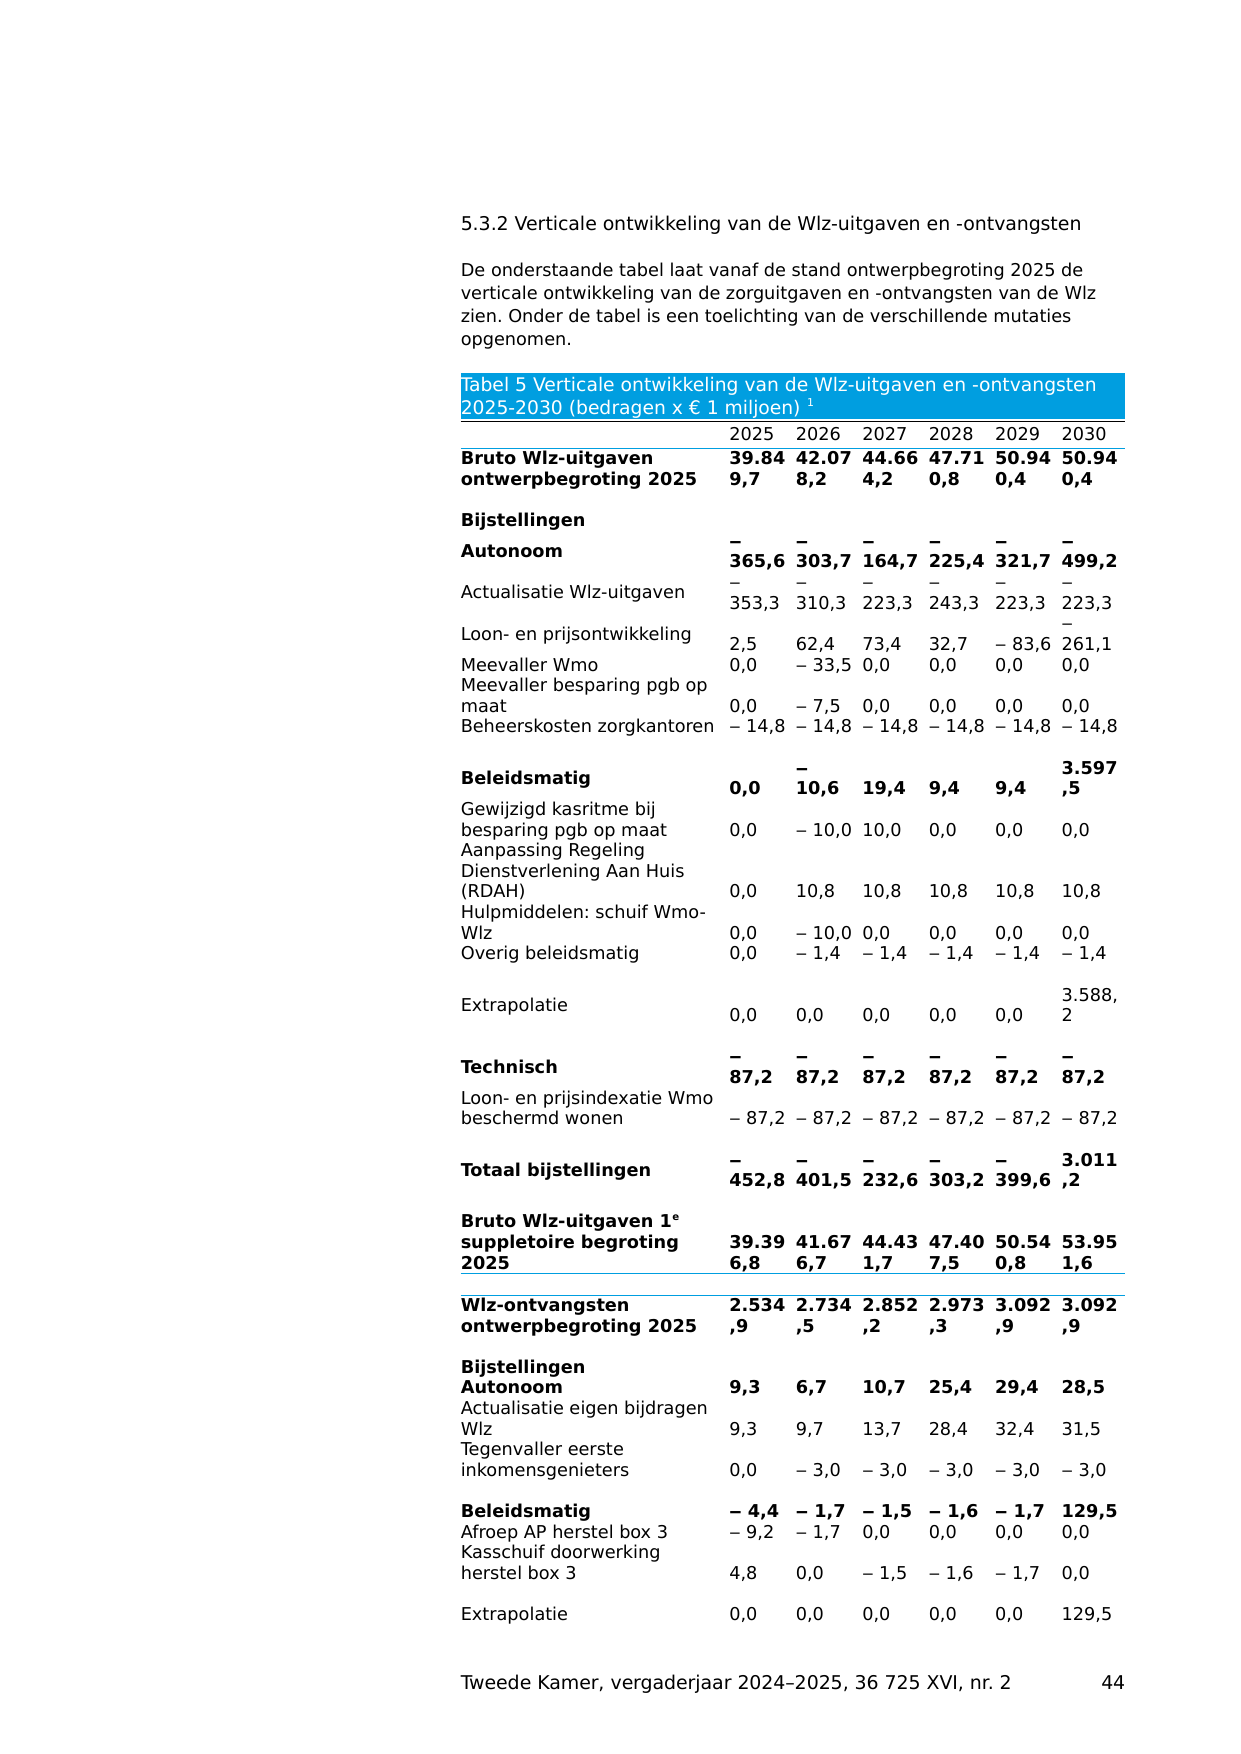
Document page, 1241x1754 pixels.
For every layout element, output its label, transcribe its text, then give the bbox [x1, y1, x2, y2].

table_cell ‒ 399,6 [992, 1150, 1058, 1191]
table_cell 0,0 [726, 799, 793, 840]
table_cell 9,3 [726, 1378, 793, 1398]
table_cell 2027 [859, 422, 926, 448]
table_cell ‒ 3,0 [1059, 1439, 1125, 1481]
table_cell 2029 [992, 422, 1058, 448]
table_cell 50.540,8 [992, 1211, 1058, 1273]
table_cell Totaal bijstellingen [461, 1150, 726, 1191]
table_cell 0,0 [1059, 1543, 1125, 1584]
table_cell [1059, 1357, 1125, 1377]
table_cell ‒ 223,3 [992, 572, 1058, 613]
table_cell 9,4 [926, 758, 992, 799]
table_cell ‒ 365,6 [726, 531, 793, 572]
table_cell ‒ 87,2 [859, 1046, 926, 1088]
table_cell 0,0 [926, 1604, 992, 1625]
table_cell [1059, 964, 1125, 984]
table_cell [793, 1191, 859, 1211]
table_cell 47.710,8 [926, 449, 992, 489]
table_cell [726, 1274, 793, 1294]
table_cell 0,0 [859, 985, 926, 1026]
table_cell [859, 1274, 926, 1294]
table_cell Aanpassing Regeling Dienstverlening Aan Huis (RDAH) [461, 840, 726, 902]
table_cell [926, 510, 992, 531]
table_cell 3.092,9 [992, 1296, 1058, 1336]
table_cell [926, 1584, 992, 1604]
table_cell 0,0 [726, 1439, 793, 1481]
table_cell 28,4 [926, 1398, 992, 1439]
table_cell ‒ 310,3 [793, 572, 859, 613]
table_cell [461, 737, 726, 758]
table_cell [793, 1584, 859, 1604]
table_cell ‒ 9,2 [726, 1522, 793, 1542]
table_cell [926, 1357, 992, 1377]
table_cell [461, 490, 726, 510]
table_cell Beleidsmatig [461, 758, 726, 799]
table_cell 2.973,3 [926, 1296, 992, 1336]
table_cell ‒ 3,0 [793, 1439, 859, 1481]
table_cell ‒ 3,0 [926, 1439, 992, 1481]
table_cell 10,7 [859, 1378, 926, 1398]
table_cell 3.092,9 [1059, 1296, 1125, 1336]
table_cell ‒ 14,8 [992, 716, 1058, 737]
table_cell [859, 1026, 926, 1046]
table_cell Bijstellingen [461, 1357, 726, 1377]
table_cell 0,0 [859, 902, 926, 943]
table_cell [793, 1129, 859, 1149]
table_cell Actualisatie Wlz-uitgaven [461, 572, 726, 613]
table_cell [461, 1481, 726, 1501]
table_cell [859, 1481, 926, 1501]
table_cell Autonoom [461, 1378, 726, 1398]
table_cell ‒ 87,2 [793, 1088, 859, 1129]
table_cell Kasschuif doorwerking herstel box 3 [461, 1543, 726, 1584]
table_cell 3.011,2 [1059, 1150, 1125, 1191]
table_cell Extrapolatie [461, 1604, 726, 1625]
table_cell 9,7 [793, 1398, 859, 1439]
table_cell 0,0 [926, 902, 992, 943]
table_cell 28,5 [1059, 1378, 1125, 1398]
table_cell [926, 490, 992, 510]
table_cell [926, 1191, 992, 1211]
table_cell 2.534,9 [726, 1296, 793, 1336]
table_cell Beleidsmatig [461, 1501, 726, 1522]
table_cell [793, 1336, 859, 1357]
table_cell 2026 [793, 422, 859, 448]
table_cell 0,0 [726, 985, 793, 1026]
table_cell 0,0 [926, 985, 992, 1026]
table_cell [726, 490, 793, 510]
table_cell ‒ 1,4 [859, 943, 926, 964]
table_cell [859, 490, 926, 510]
table_cell 0,0 [726, 902, 793, 943]
table_cell [1059, 737, 1125, 758]
table_cell 62,4 [793, 613, 859, 654]
table_cell [793, 490, 859, 510]
table_cell [992, 964, 1058, 984]
table_cell [859, 1336, 926, 1357]
table_cell ‒ 243,3 [926, 572, 992, 613]
table_cell 2030 [1059, 422, 1125, 448]
table_cell [1059, 1129, 1125, 1149]
table_cell 129,5 [1059, 1604, 1125, 1625]
table_cell ‒ 1,7 [992, 1543, 1058, 1584]
table_cell 0,0 [859, 655, 926, 675]
table_cell ‒ 223,3 [859, 572, 926, 613]
table_cell 31,5 [1059, 1398, 1125, 1439]
table_cell [726, 1026, 793, 1046]
table_cell [992, 1026, 1058, 1046]
table_cell 2.852,2 [859, 1296, 926, 1336]
table_cell 50.940,4 [1059, 449, 1125, 489]
table_cell 19,4 [859, 758, 926, 799]
table_cell ‒ 499,2 [1059, 531, 1125, 572]
table_cell [461, 422, 726, 448]
table_cell 2,5 [726, 613, 793, 654]
table_cell 0,0 [1059, 902, 1125, 943]
table_cell [992, 1274, 1058, 1294]
table_cell 0,0 [926, 799, 992, 840]
table_cell 44.431,7 [859, 1211, 926, 1273]
table_cell 6,7 [793, 1378, 859, 1398]
table_cell 0,0 [1059, 655, 1125, 675]
table_cell [726, 510, 793, 531]
table_cell [992, 1584, 1058, 1604]
table_cell 0,0 [992, 1604, 1058, 1625]
table_cell ‒ 7,5 [793, 675, 859, 716]
table_cell [726, 964, 793, 984]
table_cell [859, 964, 926, 984]
table_cell ‒ 223,3 [1059, 572, 1125, 613]
table_cell [926, 1274, 992, 1294]
table_cell [1059, 510, 1125, 531]
table_cell 0,0 [1059, 799, 1125, 840]
table_cell ‒ 83,6 [992, 613, 1058, 654]
table_cell 10,0 [859, 799, 926, 840]
table_cell [992, 490, 1058, 510]
table_cell 0,0 [992, 902, 1058, 943]
table_cell ‒ 321,7 [992, 531, 1058, 572]
table_cell [726, 1584, 793, 1604]
table_cell ‒ 14,8 [726, 716, 793, 737]
table_cell 0,0 [859, 1604, 926, 1625]
table_cell Loon- en prijsindexatie Wmo beschermd wonen [461, 1088, 726, 1129]
table_cell ‒ 225,4 [926, 531, 992, 572]
table_cell 0,0 [793, 1543, 859, 1584]
table_cell ‒ 1,7 [793, 1501, 859, 1522]
table_cell [859, 737, 926, 758]
table_cell ‒ 87,2 [926, 1088, 992, 1129]
table_cell 0,0 [926, 675, 992, 716]
table_cell ‒ 14,8 [859, 716, 926, 737]
table_cell Meevaller besparing pgb op maat [461, 675, 726, 716]
table_cell [726, 1481, 793, 1501]
table_cell [461, 964, 726, 984]
table_cell ‒ 261,1 [1059, 613, 1125, 654]
table_cell Bruto Wlz-uitgaven ontwerpbegroting 2025 [461, 449, 726, 489]
table_cell [926, 1129, 992, 1149]
table_cell [793, 510, 859, 531]
table_cell [793, 1357, 859, 1377]
table_cell 3.597,5 [1059, 758, 1125, 799]
table_cell 0,0 [726, 943, 793, 964]
table_cell [793, 1274, 859, 1294]
table_cell 10,8 [926, 840, 992, 902]
table_cell [461, 1584, 726, 1604]
table_cell 0,0 [726, 655, 793, 675]
table_cell ‒ 232,6 [859, 1150, 926, 1191]
table_cell [461, 1129, 726, 1149]
table_cell [1059, 1026, 1125, 1046]
table_cell ‒ 10,6 [793, 758, 859, 799]
table_cell 9,3 [726, 1398, 793, 1439]
table_cell 42.078,2 [793, 449, 859, 489]
table_cell ‒ 87,2 [726, 1088, 793, 1129]
table_cell 13,7 [859, 1398, 926, 1439]
table_cell Tegenvaller eerste inkomensgenieters [461, 1439, 726, 1481]
table_cell [1059, 1274, 1125, 1294]
table_cell ‒ 1,7 [992, 1501, 1058, 1522]
table_cell 0,0 [793, 985, 859, 1026]
table_cell [859, 510, 926, 531]
table_cell ‒ 303,7 [793, 531, 859, 572]
table_cell ‒ 10,0 [793, 799, 859, 840]
table_cell ‒ 1,4 [926, 943, 992, 964]
table_cell Technisch [461, 1046, 726, 1088]
table_cell Loon- en prijsontwikkeling [461, 613, 726, 654]
table_cell 10,8 [859, 840, 926, 902]
table_cell ‒ 401,5 [793, 1150, 859, 1191]
table_cell 32,4 [992, 1398, 1058, 1439]
table_cell 129,5 [1059, 1501, 1125, 1522]
table_cell 47.407,5 [926, 1211, 992, 1273]
table_cell ‒ 87,2 [992, 1088, 1058, 1129]
table_cell [726, 737, 793, 758]
table_cell 29,4 [992, 1378, 1058, 1398]
table_cell 4,8 [726, 1543, 793, 1584]
table_cell 0,0 [726, 1604, 793, 1625]
table_cell 0,0 [992, 799, 1058, 840]
table_cell 10,8 [793, 840, 859, 902]
table_cell ‒ 87,2 [859, 1088, 926, 1129]
table_cell [1059, 1481, 1125, 1501]
table_cell [726, 1191, 793, 1211]
table_cell 0,0 [726, 840, 793, 902]
table_cell 0,0 [726, 675, 793, 716]
table_cell Wlz-ontvangsten ontwerpbegroting 2025 [461, 1296, 726, 1336]
table_cell ‒ 1,7 [793, 1522, 859, 1542]
table_cell [992, 1481, 1058, 1501]
table_cell [461, 1191, 726, 1211]
table_cell [926, 1481, 992, 1501]
table_cell ‒ 87,2 [793, 1046, 859, 1088]
table_cell ‒ 1,6 [926, 1543, 992, 1584]
table_cell Afroep AP herstel box 3 [461, 1522, 726, 1542]
table_cell ‒ 1,4 [992, 943, 1058, 964]
table_cell ‒ 14,8 [1059, 716, 1125, 737]
table_cell ‒ 3,0 [859, 1439, 926, 1481]
table_cell Meevaller Wmo [461, 655, 726, 675]
table_cell [726, 1336, 793, 1357]
title 5.3.2 Verticale ontwikkeling van de Wlz-uitgaven en -ontvangsten [461, 213, 1125, 235]
table_cell [859, 1191, 926, 1211]
table_cell 41.676,7 [793, 1211, 859, 1273]
table_cell 10,8 [992, 840, 1058, 902]
table_cell [926, 1026, 992, 1046]
table_cell Autonoom [461, 531, 726, 572]
table_cell ‒ 10,0 [793, 902, 859, 943]
table_cell Bijstellingen [461, 510, 726, 531]
table_cell ‒ 353,3 [726, 572, 793, 613]
table_cell [859, 1129, 926, 1149]
table_cell Bruto Wlz-uitgaven 1e suppletoire begroting 2025 [461, 1211, 726, 1273]
table_cell 2025 [726, 422, 793, 448]
table_cell [1059, 490, 1125, 510]
table_cell 2.734,5 [793, 1296, 859, 1336]
table_cell 0,0 [793, 1604, 859, 1625]
table_cell ‒ 1,6 [926, 1501, 992, 1522]
table_cell Actualisatie eigen bijdragen Wlz [461, 1398, 726, 1439]
table_cell ‒ 87,2 [726, 1046, 793, 1088]
table_cell ‒ 164,7 [859, 531, 926, 572]
table_cell [992, 1129, 1058, 1149]
table_cell [461, 1336, 726, 1357]
table_cell [793, 964, 859, 984]
table_cell ‒ 4,4 [726, 1501, 793, 1522]
table_cell [859, 1584, 926, 1604]
table_cell [726, 1357, 793, 1377]
table_cell 25,4 [926, 1378, 992, 1398]
table_cell 0,0 [1059, 1522, 1125, 1542]
table_cell 0,0 [992, 655, 1058, 675]
table_cell ‒ 14,8 [793, 716, 859, 737]
table_cell 39.849,7 [726, 449, 793, 489]
table_cell ‒ 87,2 [1059, 1088, 1125, 1129]
table_cell [992, 1191, 1058, 1211]
table_cell [926, 737, 992, 758]
table_cell ‒ 87,2 [992, 1046, 1058, 1088]
table_cell 10,8 [1059, 840, 1125, 902]
table_cell Extrapolatie [461, 985, 726, 1026]
table_cell [926, 1336, 992, 1357]
table_cell 3.588,2 [1059, 985, 1125, 1026]
table_cell 0,0 [859, 1522, 926, 1542]
table_cell 39.396,8 [726, 1211, 793, 1273]
table_cell 0,0 [859, 675, 926, 716]
table_cell ‒ 14,8 [926, 716, 992, 737]
table_cell ‒ 33,5 [793, 655, 859, 675]
table_cell ‒ 1,5 [859, 1501, 926, 1522]
table_cell [992, 1336, 1058, 1357]
table_cell 44.664,2 [859, 449, 926, 489]
table_cell [726, 1129, 793, 1149]
table_cell 50.940,4 [992, 449, 1058, 489]
table_cell ‒ 87,2 [1059, 1046, 1125, 1088]
table_cell Gewijzigd kasritme bij besparing pgb op maat [461, 799, 726, 840]
table_cell 9,4 [992, 758, 1058, 799]
table_cell [461, 1274, 726, 1294]
table_cell 2028 [926, 422, 992, 448]
table_cell 0,0 [726, 758, 793, 799]
table_cell 0,0 [926, 655, 992, 675]
table_cell Hulpmiddelen: schuif Wmo-Wlz [461, 902, 726, 943]
table_cell ‒ 3,0 [992, 1439, 1058, 1481]
table_cell 0,0 [926, 1522, 992, 1542]
table_cell [461, 1026, 726, 1046]
table_cell ‒ 1,4 [1059, 943, 1125, 964]
table_cell [859, 1357, 926, 1377]
text De onderstaande tabel laat vanaf de stand ontwerpbegroting 2025 de verticale ontwikkeling van de zorguitgaven en -ontvangsten van de Wlz zien. Onder de tabel is een toelichting van de verschillende mutaties opgenomen. [461, 258, 1125, 350]
table_cell ‒ 1,5 [859, 1543, 926, 1584]
table_cell [793, 1481, 859, 1501]
table_cell ‒ 87,2 [926, 1046, 992, 1088]
table_cell ‒ 452,8 [726, 1150, 793, 1191]
table_cell 32,7 [926, 613, 992, 654]
table_cell [793, 1026, 859, 1046]
table_cell 53.951,6 [1059, 1211, 1125, 1273]
table_cell 0,0 [1059, 675, 1125, 716]
table_cell 0,0 [992, 985, 1058, 1026]
table_cell [1059, 1336, 1125, 1357]
table_cell 0,0 [992, 675, 1058, 716]
table_cell ‒ 303,2 [926, 1150, 992, 1191]
table_cell [1059, 1191, 1125, 1211]
table_cell [992, 510, 1058, 531]
table_cell [793, 737, 859, 758]
table_cell [926, 964, 992, 984]
table_cell Beheerskosten zorgkantoren [461, 716, 726, 737]
table_cell Overig beleidsmatig [461, 943, 726, 964]
table_cell [992, 1357, 1058, 1377]
table_cell ‒ 1,4 [793, 943, 859, 964]
table_cell 73,4 [859, 613, 926, 654]
table_cell [992, 737, 1058, 758]
table_cell [1059, 1584, 1125, 1604]
table_cell 0,0 [992, 1522, 1058, 1542]
